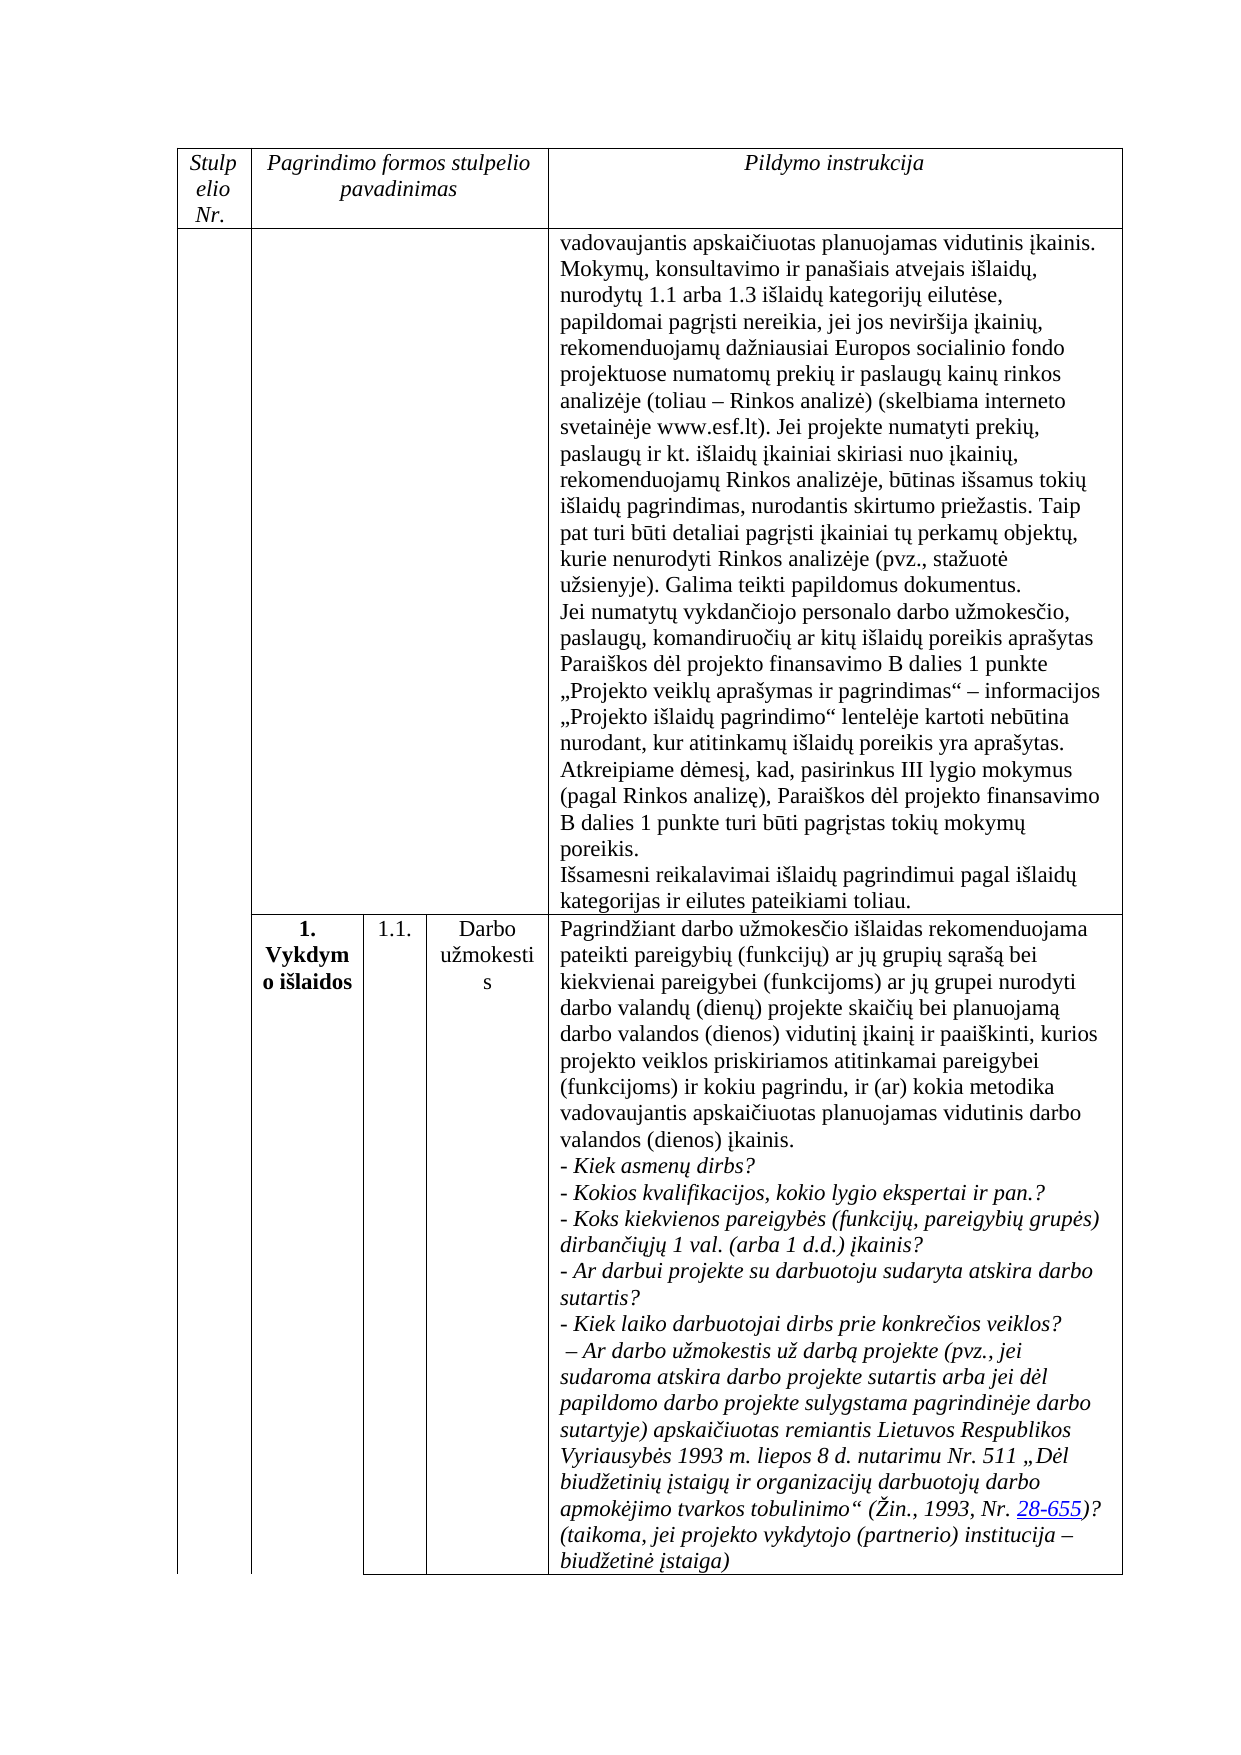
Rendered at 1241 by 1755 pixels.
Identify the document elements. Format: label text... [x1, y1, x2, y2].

table_cell Pagrindžiant darbo užmokesčio išlaidas rekomenduojama pateikti pareigybių (funkcijų) ar jų grupių sąrašą bei kiekvienai pareigybei (funkcijoms) ar jų grupei nurodyti darbo valandų (dienų) projekte skaičių bei planuojamą darbo valandos (dienos) vidutinį įkainį ir paaiškinti, kurios projekto veiklos priskiriamos atitinkamai pareigybei (funkcijoms) ir kokiu pagrindu, ir (ar) kokia metodika vadovaujantis apskaičiuotas planuojamas vidutinis darbo valandos (dienos) įkainis. - Kiek asmenų dirbs? - Kokios kvalifikacijos, kokio lygio ekspertai ir pan.? - Koks kiekvienos pareigybės (funkcijų, pareigybių grupės) dirbančiųjų 1 val. (arba 1 d.d.) įkainis? - Ar darbui projekte su darbuotoju sudaryta atskira darbo sutartis? - Kiek laiko darbuotojai dirbs prie konkrečios veiklos? – Ar darbo užmokestis už darbą projekte (pvz., jei sudaroma atskira darbo projekte sutartis arba jei dėl papildomo darbo projekte sulygstama pagrindinėje darbo sutartyje) apskaičiuotas remiantis Lietuvos Respublikos Vyriausybės 1993 m. liepos 8 d. nutarimu Nr. 511 „Dėl biudžetinių įstaigų ir organizacijų darbuotojų darbo apmokėjimo tvarkos tobulinimo“ (Žin., 1993, Nr. 28-655)?(taikoma, jei projekto vykdytojo (partnerio) institucija – biudžetinė įstaiga) [549, 915, 1122, 1574]
table_cell [178, 229, 251, 1574]
table_cell [252, 229, 548, 914]
table_cell 1. Vykdymo išlaidos [252, 915, 363, 1574]
table_cell 1.1. [364, 915, 426, 1574]
table_header Pildymo instrukcija [549, 149, 1122, 228]
table_header Stulpelio Nr. [178, 149, 251, 228]
table_header Pagrindimo formos stulpelio pavadinimas [252, 149, 548, 228]
table_cell vadovaujantis apskaičiuotas planuojamas vidutinis įkainis. Mokymų, konsultavimo ir panašiais atvejais išlaidų, nurodytų 1.1 arba 1.3 išlaidų kategorijų eilutėse, papildomai pagrįsti nereikia, jei jos neviršija įkainių, rekomenduojamų dažniausiai Europos socialinio fondo projektuose numatomų prekių ir paslaugų kainų rinkos analizėje (toliau – Rinkos analizė) (skelbiama interneto svetainėje www.esf.lt). Jei projekte numatyti prekių, paslaugų ir kt. išlaidų įkainiai skiriasi nuo įkainių, rekomenduojamų Rinkos analizėje, būtinas išsamus tokių išlaidų pagrindimas, nurodantis skirtumo priežastis. Taip pat turi būti detaliai pagrįsti įkainiai tų perkamų objektų, kurie nenurodyti Rinkos analizėje (pvz., stažuotė užsienyje). Galima teikti papildomus dokumentus. Jei numatytų vykdančiojo personalo darbo užmokesčio, paslaugų, komandiruočių ar kitų išlaidų poreikis aprašytas Paraiškos dėl projekto finansavimo B dalies 1 punkte „Projekto veiklų aprašymas ir pagrindimas“ – informacijos „Projekto išlaidų pagrindimo“ lentelėje kartoti nebūtina nurodant, kur atitinkamų išlaidų poreikis yra aprašytas. Atkreipiame dėmesį, kad, pasirinkus III lygio mokymus (pagal Rinkos analizę), Paraiškos dėl projekto finansavimo B dalies 1 punkte turi būti pagrįstas tokių mokymų poreikis. Išsamesni reikalavimai išlaidų pagrindimui pagal išlaidų kategorijas ir eilutes pateikiami toliau. [549, 229, 1122, 914]
table_cell Darbo užmokestis [427, 915, 548, 1574]
